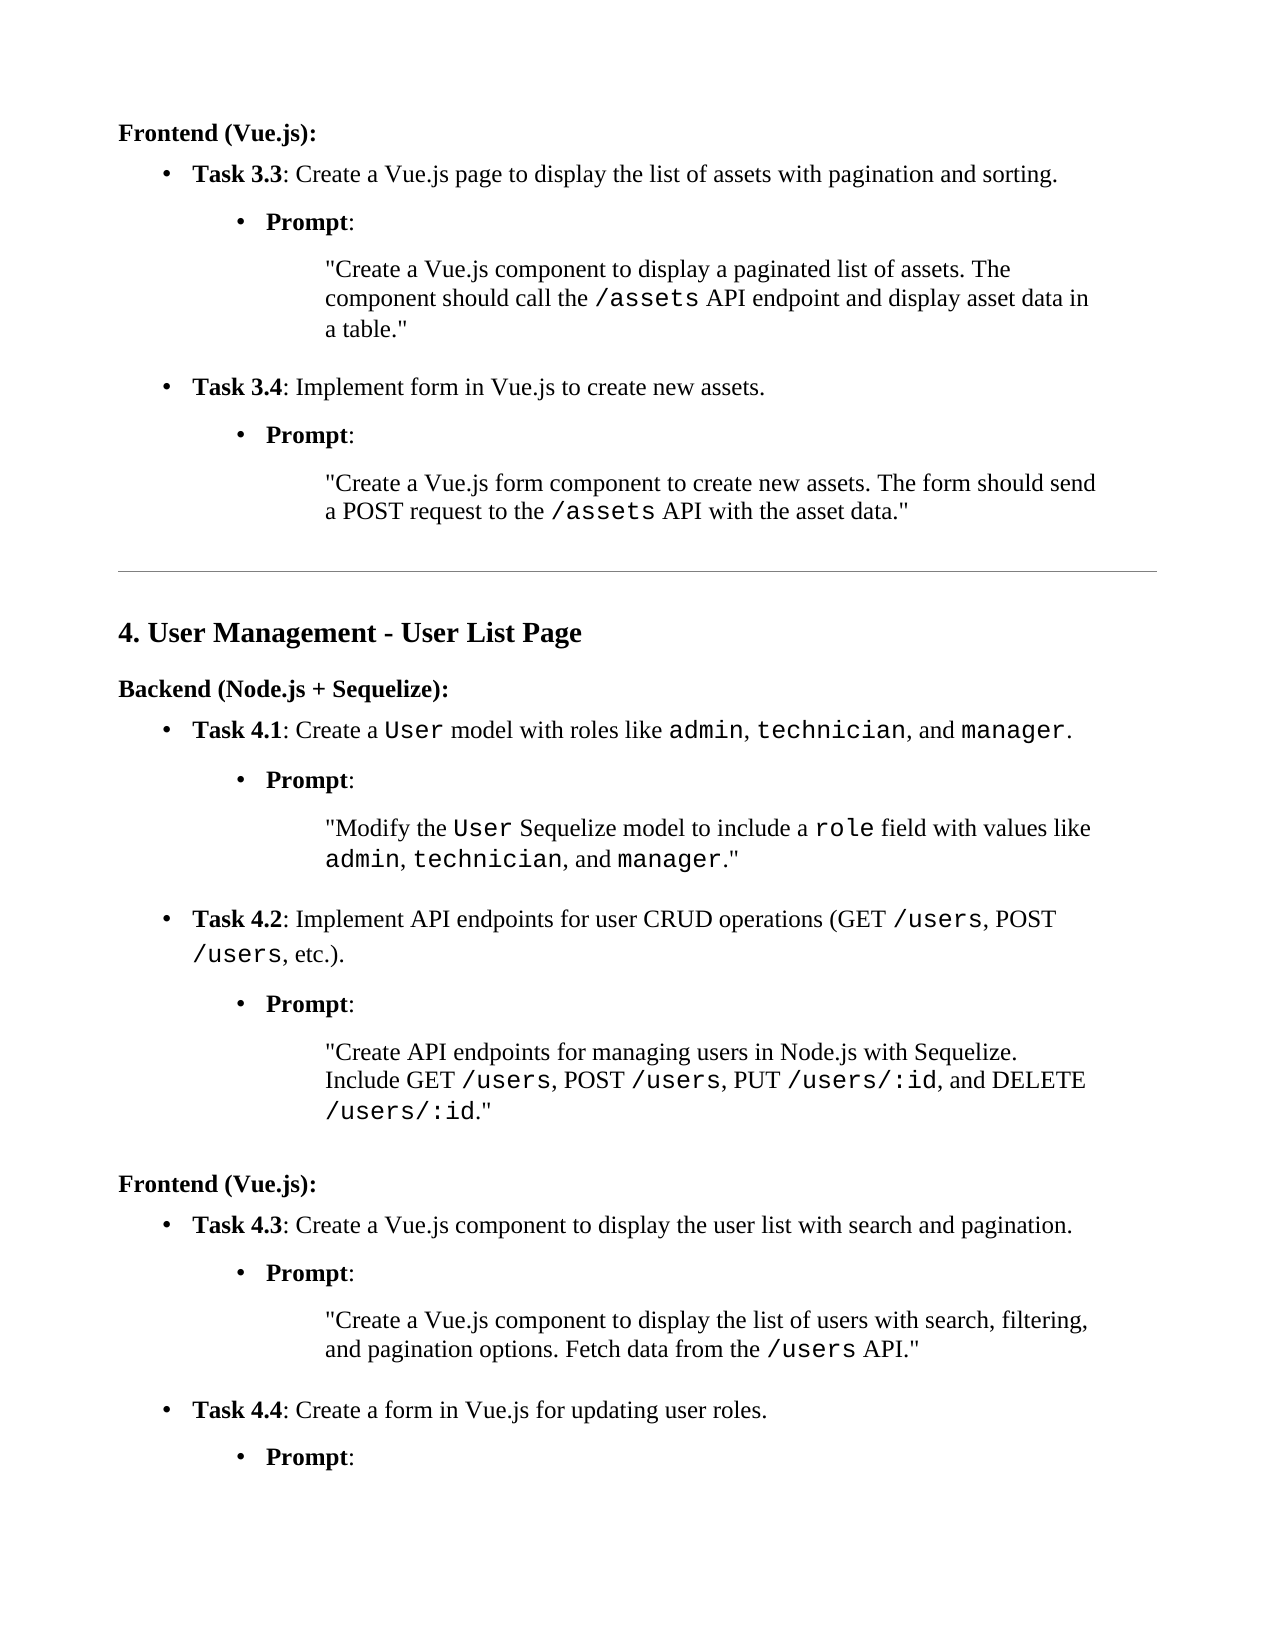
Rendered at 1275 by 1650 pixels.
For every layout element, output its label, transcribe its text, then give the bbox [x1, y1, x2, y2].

subtitle Frontend (Vue.js): [118, 118, 1157, 147]
list "Create API endpoints for managing users in Node.js with Sequelize. Include GET /users, POST /users, PUT /users/:id, and DELETE /users/:id." [295, 1037, 1098, 1127]
list Task 4.3: Create a Vue.js component to display the user list with search and pagination. [162, 1210, 1157, 1239]
list Prompt: [236, 1258, 1157, 1287]
subtitle Backend (Node.js + Sequelize): [118, 674, 1157, 703]
list Prompt: [236, 1442, 1157, 1471]
list Prompt: [236, 989, 1157, 1018]
list Task 4.4: Create a form in Vue.js for updating user roles. [162, 1395, 1157, 1423]
list Task 4.1: Create a User model with roles like admin, technician, and manager. [162, 715, 1157, 746]
list Prompt: [236, 207, 1157, 236]
list "Create a Vue.js form component to create new assets. The form should send a POST request to the /assets API with the asset data." [295, 468, 1098, 527]
list Task 4.2: Implement API endpoints for user CRUD operations (GET /users, POST /users, etc.). [162, 904, 1157, 970]
list Task 3.4: Implement form in Vue.js to create new assets. [162, 372, 1157, 401]
subtitle Frontend (Vue.js): [118, 1169, 1157, 1198]
list Task 3.3: Create a Vue.js page to display the list of assets with pagination and sorting. [162, 159, 1157, 188]
list "Create a Vue.js component to display the list of users with search, filtering, and pagination options. Fetch data from the /users API." [295, 1306, 1098, 1365]
list Prompt: [236, 765, 1157, 794]
subtitle 4. User Management - User List Page [118, 616, 1157, 649]
list "Create a Vue.js component to display a paginated list of assets. The component should call the /assets API endpoint and display asset data in a table." [295, 254, 1098, 343]
list Prompt: [236, 420, 1157, 449]
list "Modify the User Sequelize model to include a role field with values like admin, technician, and manager." [295, 813, 1098, 874]
